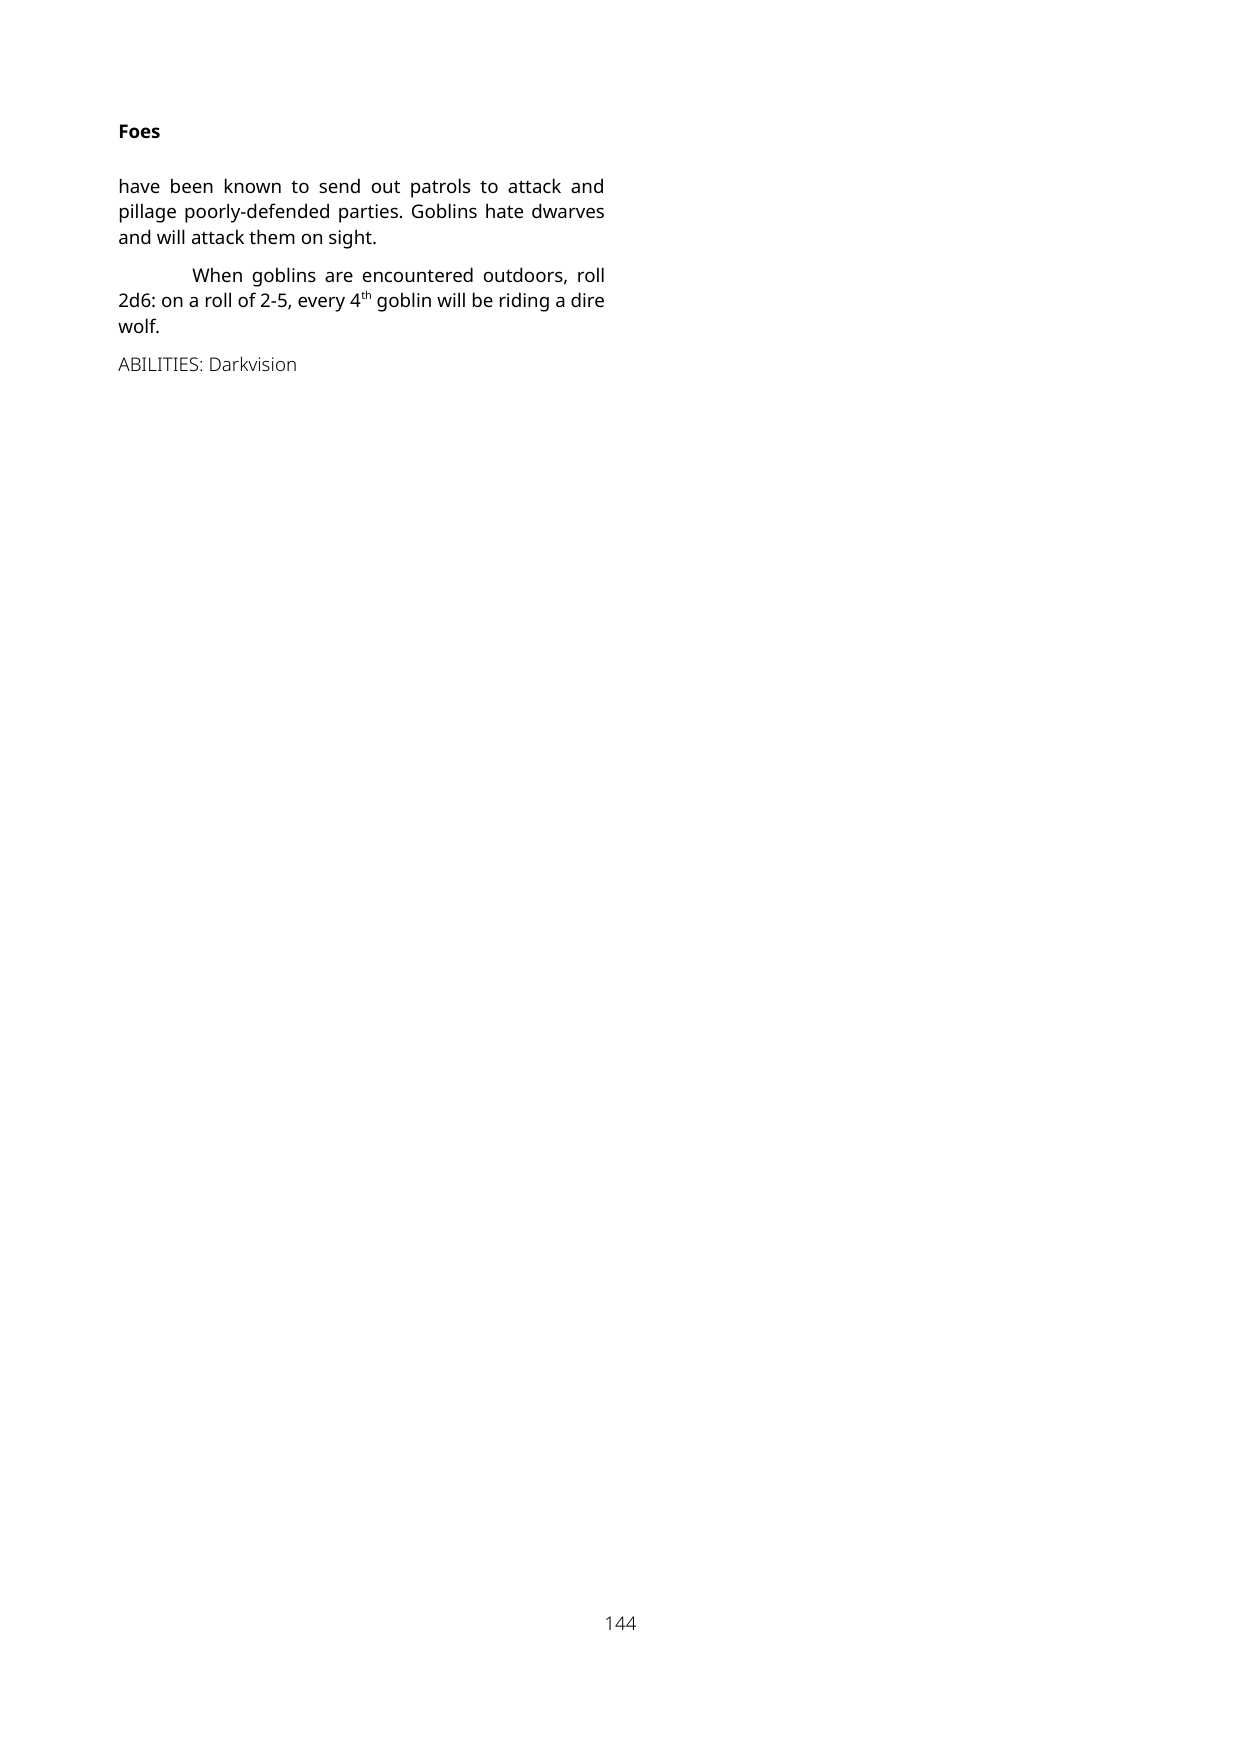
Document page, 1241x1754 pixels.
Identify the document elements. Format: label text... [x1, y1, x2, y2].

text ABILITIES: Darkvision [118, 351, 605, 377]
text When goblins are encountered outdoors, roll 2d6: on a roll of 2-5, every 4th goblin will be riding a dire wolf. [118, 262, 605, 339]
text have been known to send out patrols to attack and pillage poorly-defended parties. Goblins hate dwarves and will attack them on sight. [118, 173, 605, 250]
